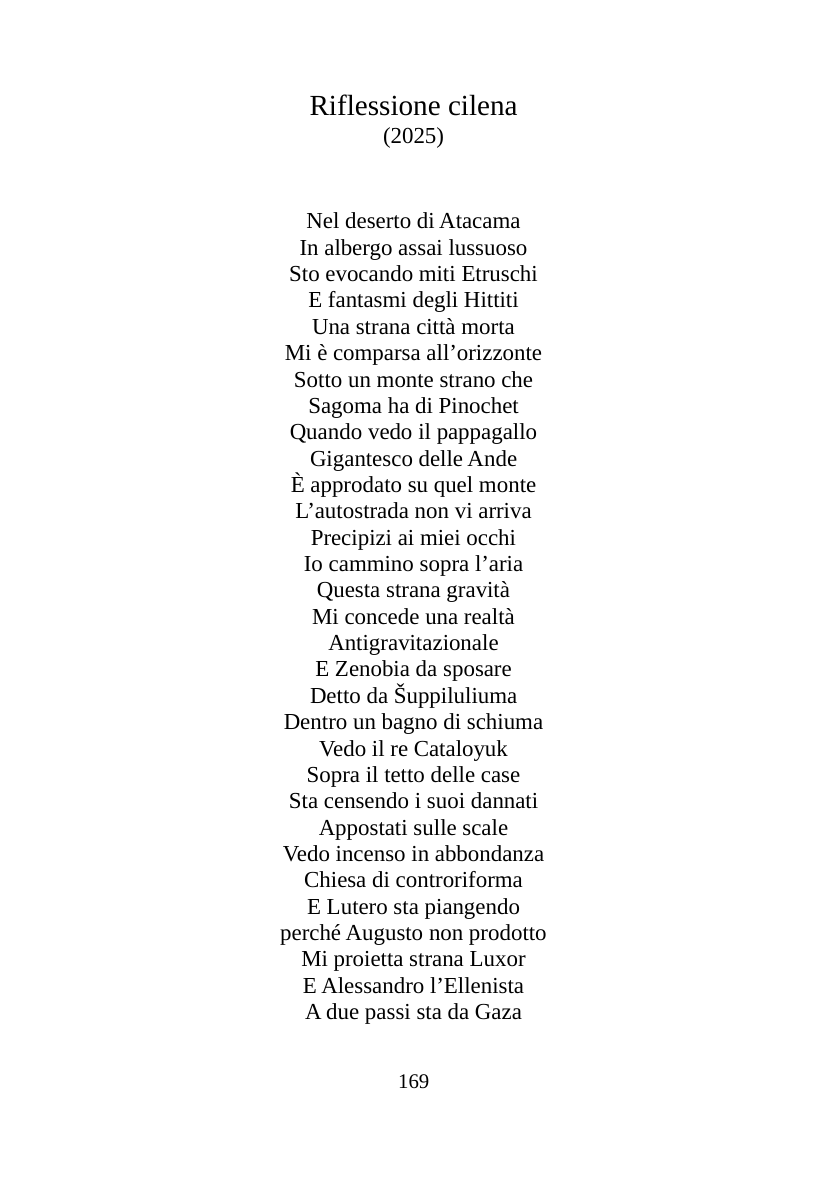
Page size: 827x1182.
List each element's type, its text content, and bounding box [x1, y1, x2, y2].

text Quando vedo il pappagallo [88, 418, 738, 445]
text Riflessione cilena (2025) [88, 88, 738, 148]
text E fantasmi degli Hittiti [88, 287, 738, 313]
text E Lutero sta piangendo [88, 893, 738, 919]
text Mi proietta strana Luxor [88, 945, 738, 972]
text Appostati sulle scale [88, 814, 738, 840]
text A due passi sta da Gaza [88, 998, 738, 1024]
text Questa strana gravità [88, 576, 738, 603]
text Una strana città morta [88, 313, 738, 339]
text Mi è comparsa all’orizzonte [88, 339, 738, 366]
text Antigravitazionale [88, 629, 738, 656]
text Dentro un bagno di schiuma [88, 708, 738, 734]
text Sto evocando miti Etruschi [88, 260, 738, 287]
text Mi concede una realtà [88, 603, 738, 629]
text Sta censendo i suoi dannati [88, 787, 738, 814]
text E Zenobia da sposare [88, 656, 738, 682]
text L’autostrada non vi arriva [88, 497, 738, 524]
text Vedo il re Cataloyuk [88, 734, 738, 761]
text Sagoma ha di Pinochet [88, 392, 738, 418]
text Gigantesco delle Ande [88, 445, 738, 471]
text Precipizi ai miei occhi [88, 524, 738, 550]
text perché Augusto non prodotto [88, 919, 738, 945]
text Vedo incenso in abbondanza [88, 840, 738, 866]
text In albergo assai lussuoso [88, 234, 738, 260]
text E Alessandro l’Ellenista [88, 972, 738, 998]
text Chiesa di controriforma [88, 866, 738, 893]
text Detto da Šuppiluliuma [88, 682, 738, 708]
text Nel deserto di Atacama [88, 207, 738, 234]
text Io cammino sopra l’aria [88, 550, 738, 576]
text Sopra il tetto delle case [88, 761, 738, 787]
text Sotto un monte strano che [88, 366, 738, 392]
text è approdato su quel monte [88, 471, 738, 497]
